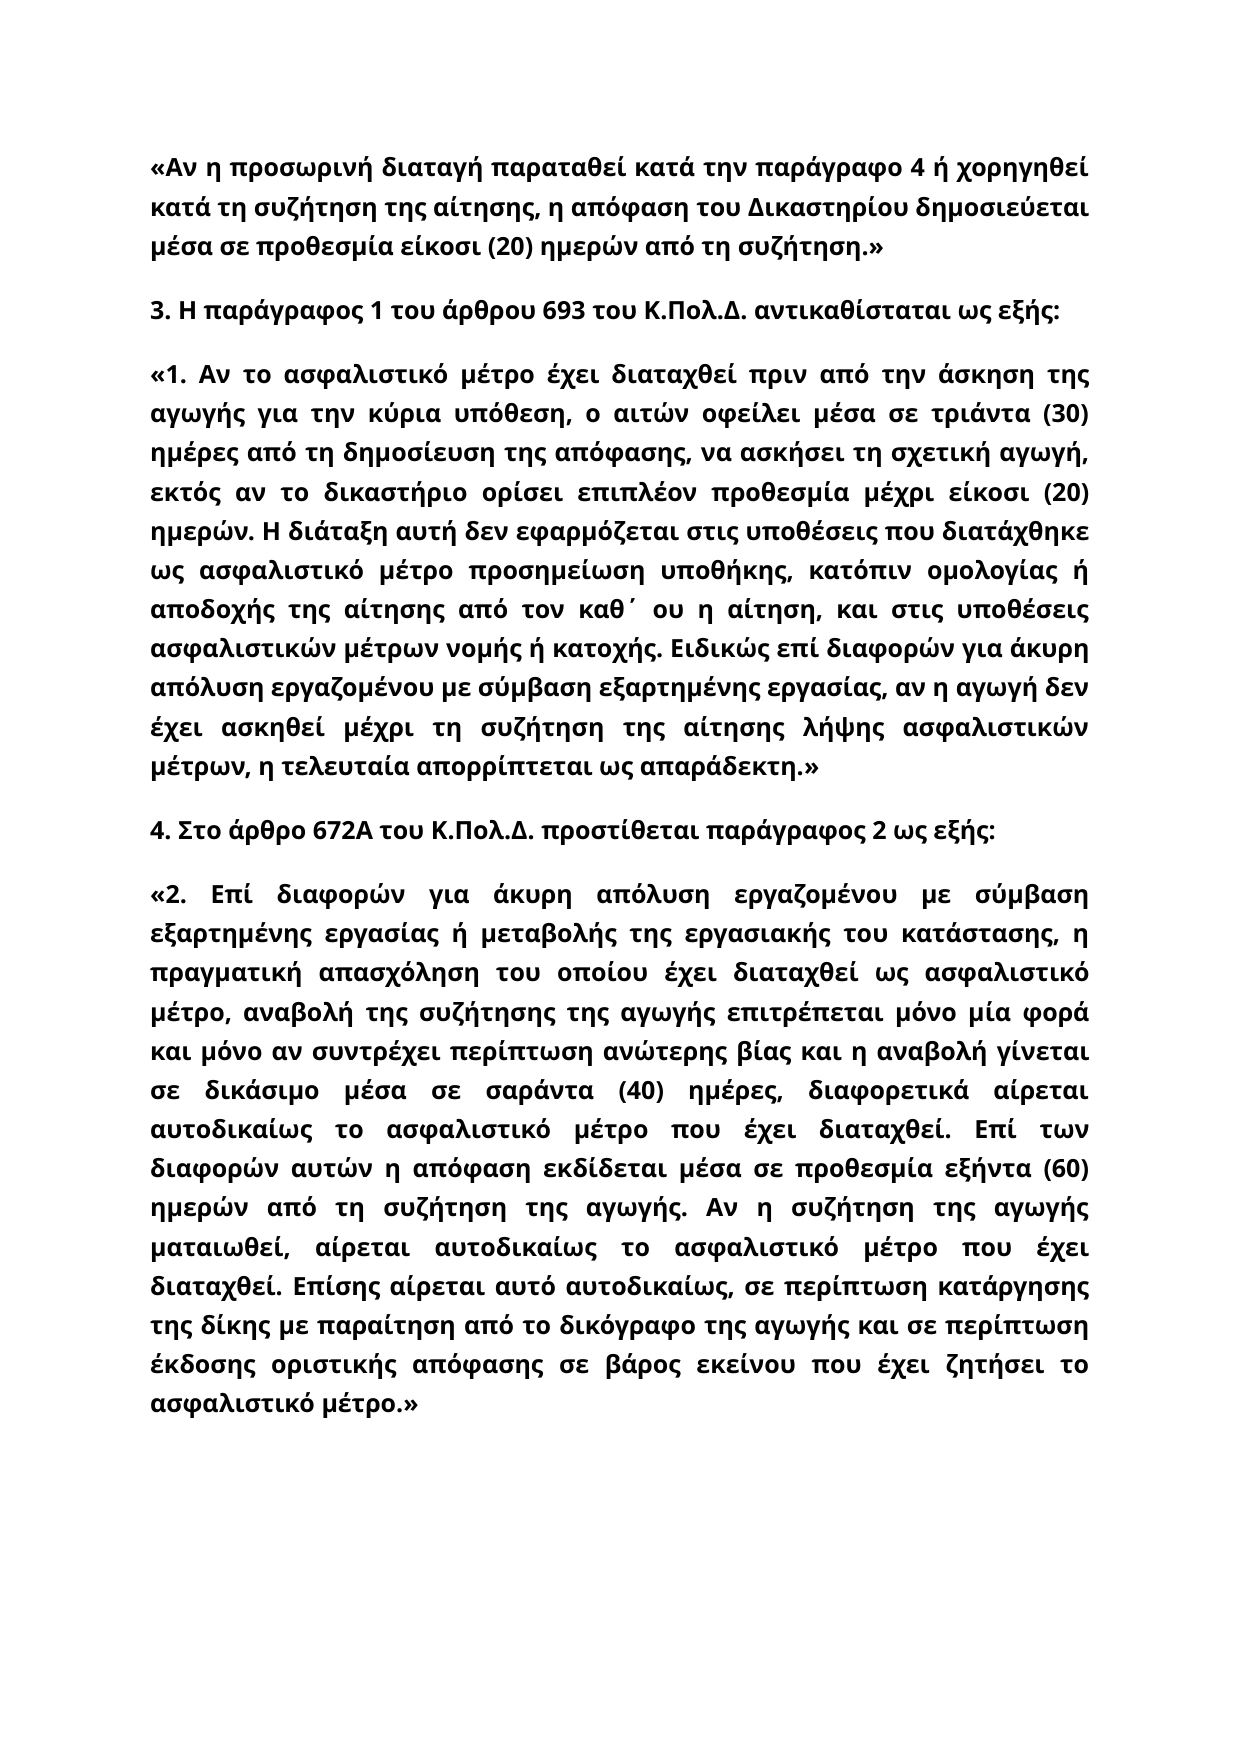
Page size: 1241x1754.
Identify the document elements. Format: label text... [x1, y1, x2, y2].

text «Αν η προσωρινή διαταγή παραταθεί κατά την παράγραφο 4 ή χορηγηθεί κατά τη συζήτηση της αίτησης, η απόφαση του Δικαστηρίου δημοσιεύεται μέσα σε προθεσμία είκοσι (20) ημερών από τη συζήτηση.» [150, 150, 1090, 262]
text «2. Επί διαφορών για άκυρη απόλυση εργαζομένου με σύμβαση εξαρτημένης εργασίας ή μεταβολής της εργασιακής του κατάστασης, η πραγματική απασχόληση του οποίου έχει διαταχθεί ως ασφαλιστικό μέτρο, αναβολή της συζήτησης της αγωγής επιτρέπεται μόνο μία φορά και μόνο αν συντρέχει περίπτωση ανώτερης βίας και η αναβολή γίνεται σε δικάσιμο μέσα σε σαράντα (40) ημέρες, διαφορετικά αίρεται αυτοδικαίως το ασφαλιστικό μέτρο που έχει διαταχθεί. Επί των διαφορών αυτών η απόφαση εκδίδεται μέσα σε προθεσμία εξήντα (60) ημερών από τη συζήτηση της αγωγής. Αν η συζήτηση της αγωγής ματαιωθεί, αίρεται αυτοδικαίως το ασφαλιστικό μέτρο που έχει διαταχθεί. Επίσης αίρεται αυτό αυτοδικαίως, σε περίπτωση κατάργησης της δίκης με παραίτηση από το δικόγραφο της αγωγής και σε περίπτωση έκδοσης οριστικής απόφασης σε βάρος εκείνου που έχει ζητήσει το ασφαλιστικό μέτρο.» [150, 877, 1090, 1420]
text 4. Στο άρθρο 672Α του Κ.Πολ.Δ. προστίθεται παράγραφος 2 ως εξής: [150, 812, 1090, 847]
text 3. Η παράγραφος 1 του άρθρου 693 του Κ.Πολ.Δ. αντικαθίσταται ως εξής: [150, 292, 1090, 327]
text «1. Αν το ασφαλιστικό μέτρο έχει διαταχθεί πριν από την άσκηση της αγωγής για την κύρια υπόθεση, ο αιτών οφείλει μέσα σε τριάντα (30) ημέρες από τη δημοσίευση της απόφασης, να ασκήσει τη σχετική αγωγή, εκτός αν το δικαστήριο ορίσει επιπλέον προθεσμία μέχρι είκοσι (20) ημερών. Η διάταξη αυτή δεν εφαρμόζεται στις υποθέσεις που διατάχθηκε ως ασφαλιστικό μέτρο προσημείωση υποθήκης, κατόπιν ομολογίας ή αποδοχής της αίτησης από τον καθ΄ ου η αίτηση, και στις υποθέσεις ασφαλιστικών μέτρων νομής ή κατοχής. Ειδικώς επί διαφορών για άκυρη απόλυση εργαζομένου με σύμβαση εξαρτημένης εργασίας, αν η αγωγή δεν έχει ασκηθεί μέχρι τη συζήτηση της αίτησης λήψης ασφαλιστικών μέτρων, η τελευταία απορρίπτεται ως απαράδεκτη.» [150, 357, 1090, 782]
